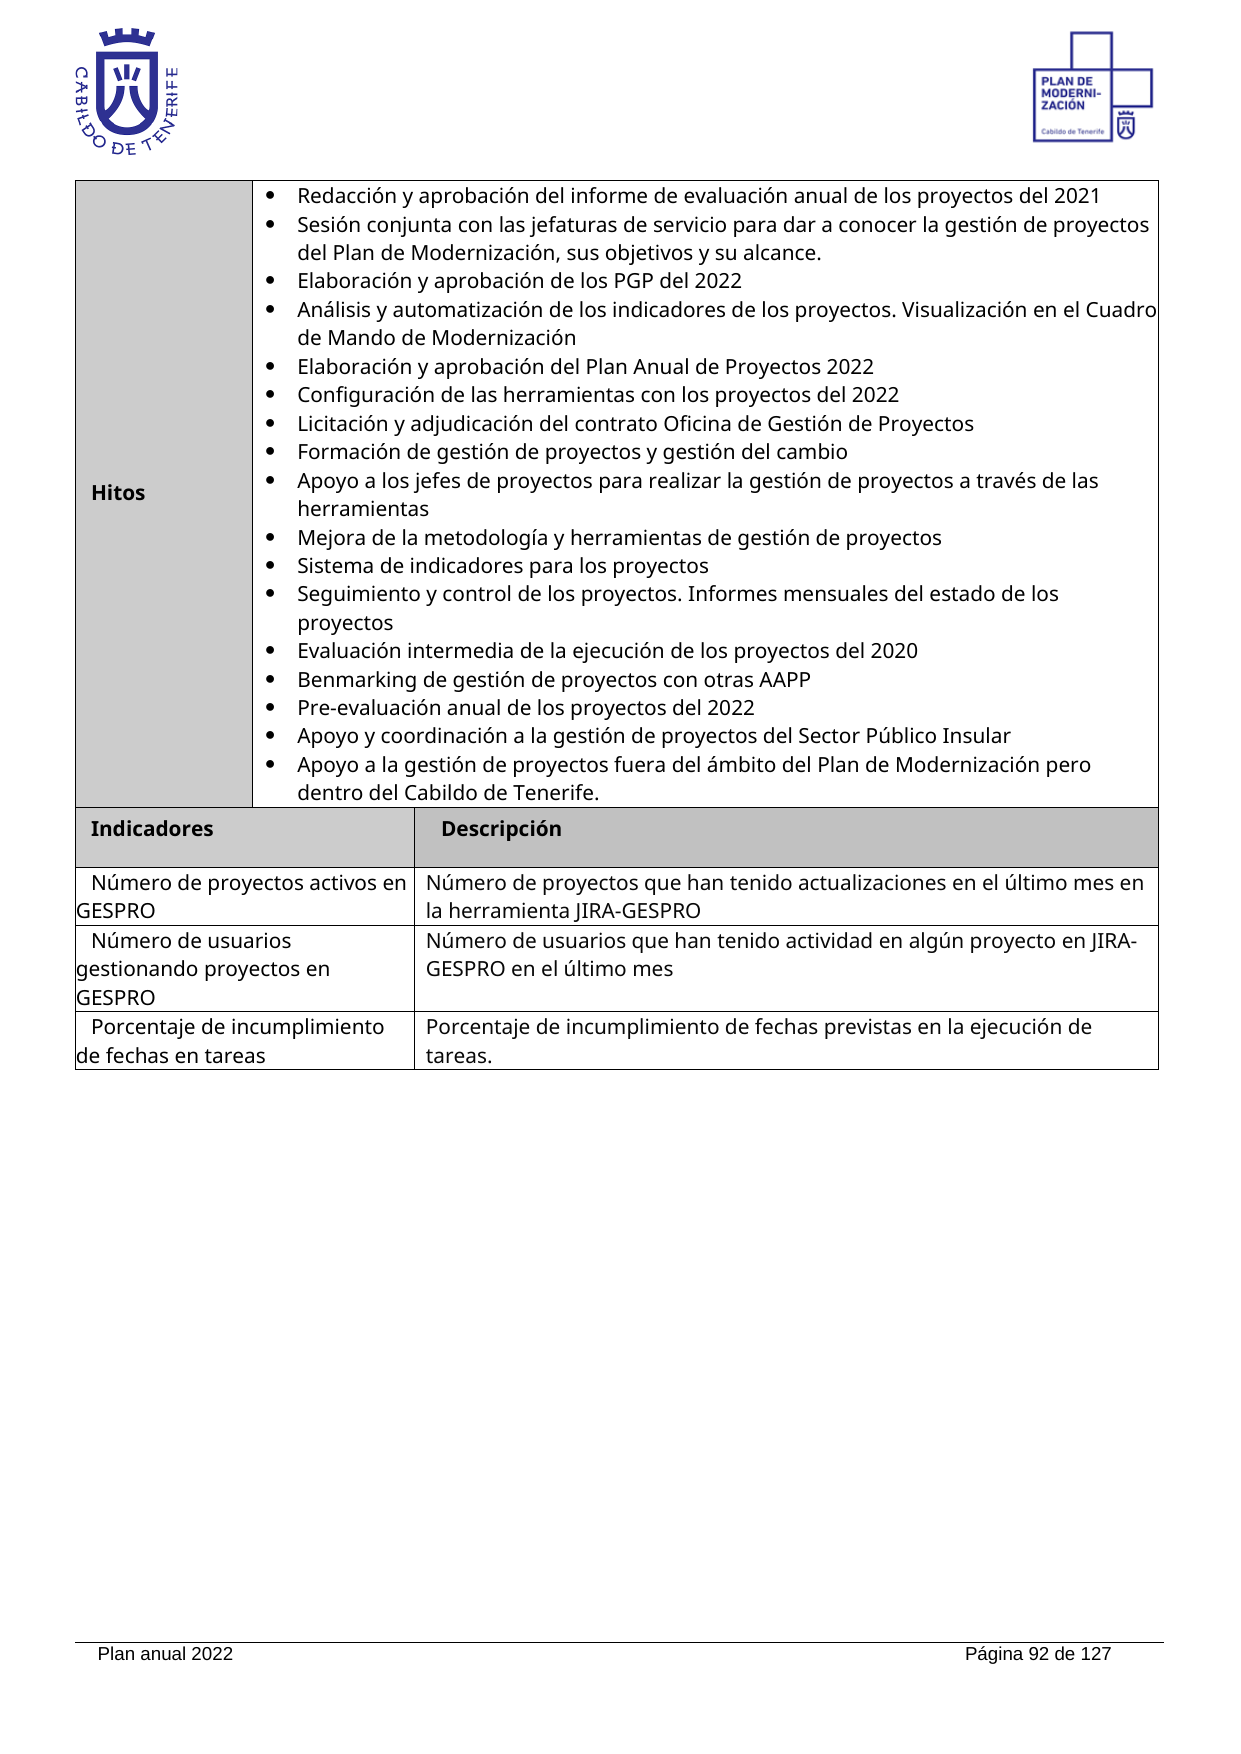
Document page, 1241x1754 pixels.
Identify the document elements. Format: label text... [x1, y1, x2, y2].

table_cell Indicadores [76, 808, 414, 867]
table_cell Descripción [415, 808, 1158, 867]
table_cell Número de proyectos que han tenido actualizaciones en el último mes en la herramienta JIRA-GESPRO [415, 868, 1158, 925]
table_cell Número de usuarios que han tenido actividad en algún proyecto en JIRA-GESPRO en el último mes [415, 926, 1158, 1011]
table_cell Porcentaje de incumplimiento de fechas en tareas [76, 1012, 414, 1069]
table_cell Hitos [76, 181, 252, 807]
table_cell Número de proyectos activos en GESPRO [76, 868, 414, 925]
table_cell Redacción y aprobación del informe de evaluación anual de los proyectos del 2021 Sesión conjunta con las jefaturas de servicio para dar a conocer la gestión de proyectos del Plan de Modernización, sus objetivos y su alcance. Elaboración y aprobación de los PGP del 2022 Análisis y automatización de los indicadores de los proyectos. Visualización en el Cuadro de Mando de Modernización Elaboración y aprobación del Plan Anual de Proyectos 2022 Configuración de las herramientas con los proyectos del 2022 Licitación y adjudicación del contrato Oficina de Gestión de Proyectos Formación de gestión de proyectos y gestión del cambio Apoyo a los jefes de proyectos para realizar la gestión de proyectos a través de las herramientas Mejora de la metodología y herramientas de gestión de proyectos Sistema de indicadores para los proyectos Seguimiento y control de los proyectos. Informes mensuales del estado de los proyectos Evaluación intermedia de la ejecución de los proyectos del 2020 Benmarking de gestión de proyectos con otras AAPP Pre-evaluación anual de los proyectos del 2022 Apoyo y coordinación a la gestión de proyectos del Sector Público Insular Apoyo a la gestión de proyectos fuera del ámbito del Plan de Modernización pero dentro del Cabildo de Tenerife. [253, 181, 1158, 807]
table_cell Porcentaje de incumplimiento de fechas previstas en la ejecución de tareas. [415, 1012, 1158, 1069]
table_cell Número de usuarios gestionando proyectos en GESPRO [76, 926, 414, 1011]
